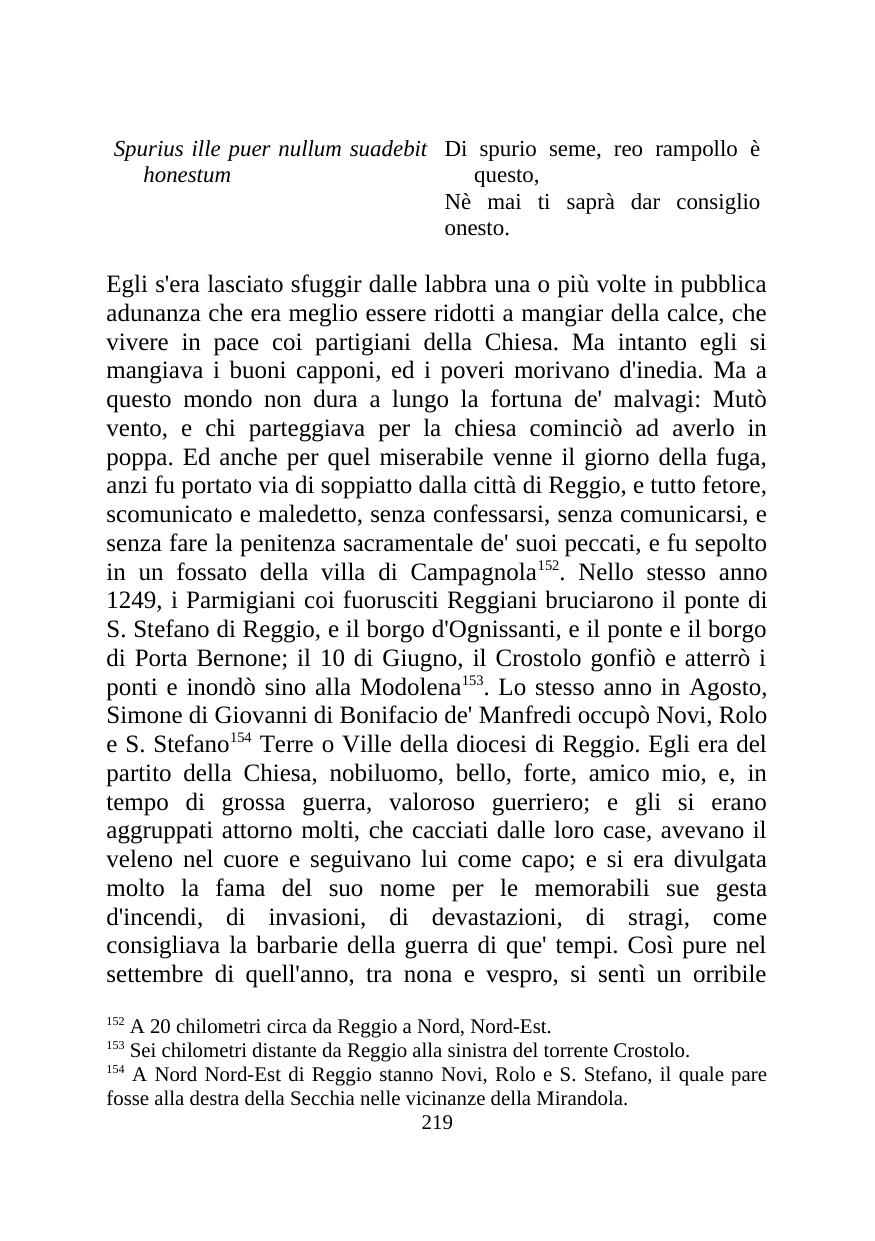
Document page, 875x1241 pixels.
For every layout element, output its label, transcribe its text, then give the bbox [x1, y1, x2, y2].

text Sei chilometri distante da Reggio alla sinistra del torrente Crostolo. [106, 1038, 768, 1062]
text A Nord Nord-Est di Reggio stanno Novi, Rolo e S. Stefano, il quale pare fosse alla destra della Secchia nelle vicinanze della Mirandola. [106, 1062, 768, 1110]
table_header Di spurio seme, reo rampollo è questo, Nè mai ti saprà dar consiglio onesto. [437, 135, 768, 240]
table_header Spurius ille puer nullum suadebit honestum [106, 135, 437, 240]
text A 20 chilometri circa da Reggio a Nord, Nord-Est. [106, 1014, 768, 1038]
text Egli s'era lasciato sfuggir dalle labbra una o più volte in pubblica adunanza che era meglio essere ridotti a mangiar della calce, che vivere in pace coi partigiani della Chiesa. Ma intanto egli si mangiava i buoni capponi, ed i poveri morivano d'inedia. Ma a questo mondo non dura a lungo la fortuna de' malvagi: Mutò vento, e chi parteggiava per la chiesa cominciò ad averlo in poppa. Ed anche per quel miserabile venne il giorno della fuga, anzi fu portato via di soppiatto dalla città di Reggio, e tutto fetore, scomunicato e maledetto, senza confessarsi, senza comunicarsi, e senza fare la penitenza sacramentale de' suoi peccati, e fu sepolto in un fossato della villa di Campagnola. Nello stesso anno 1249, i Parmigiani coi fuorusciti Reggiani bruciarono il ponte di S. Stefano di Reggio, e il borgo d'Ognissanti, e il ponte e il borgo di Porta Bernone; il 10 di Giugno, il Crostolo gonfiò e atterrò i ponti e inondò sino alla Modolena. Lo stesso anno in Agosto, Simone di Giovanni di Bonifacio de' Manfredi occupò Novi, Rolo e S. Stefano Terre o Ville della diocesi di Reggio. Egli era del partito della Chiesa, nobiluomo, bello, forte, amico mio, e, in tempo di grossa guerra, valoroso guerriero; e gli si erano aggruppati attorno molti, che cacciati dalle loro case, avevano il veleno nel cuore e seguivano lui come capo; e si era divulgata molto la fama del suo nome per le memorabili sue gesta d'incendi, di invasioni, di devastazioni, di stragi, come consigliava la barbarie della guerra di que' tempi. Così pure nel settembre di quell'anno, tra nona e vespro, si sentì un orribile [106, 269, 768, 988]
